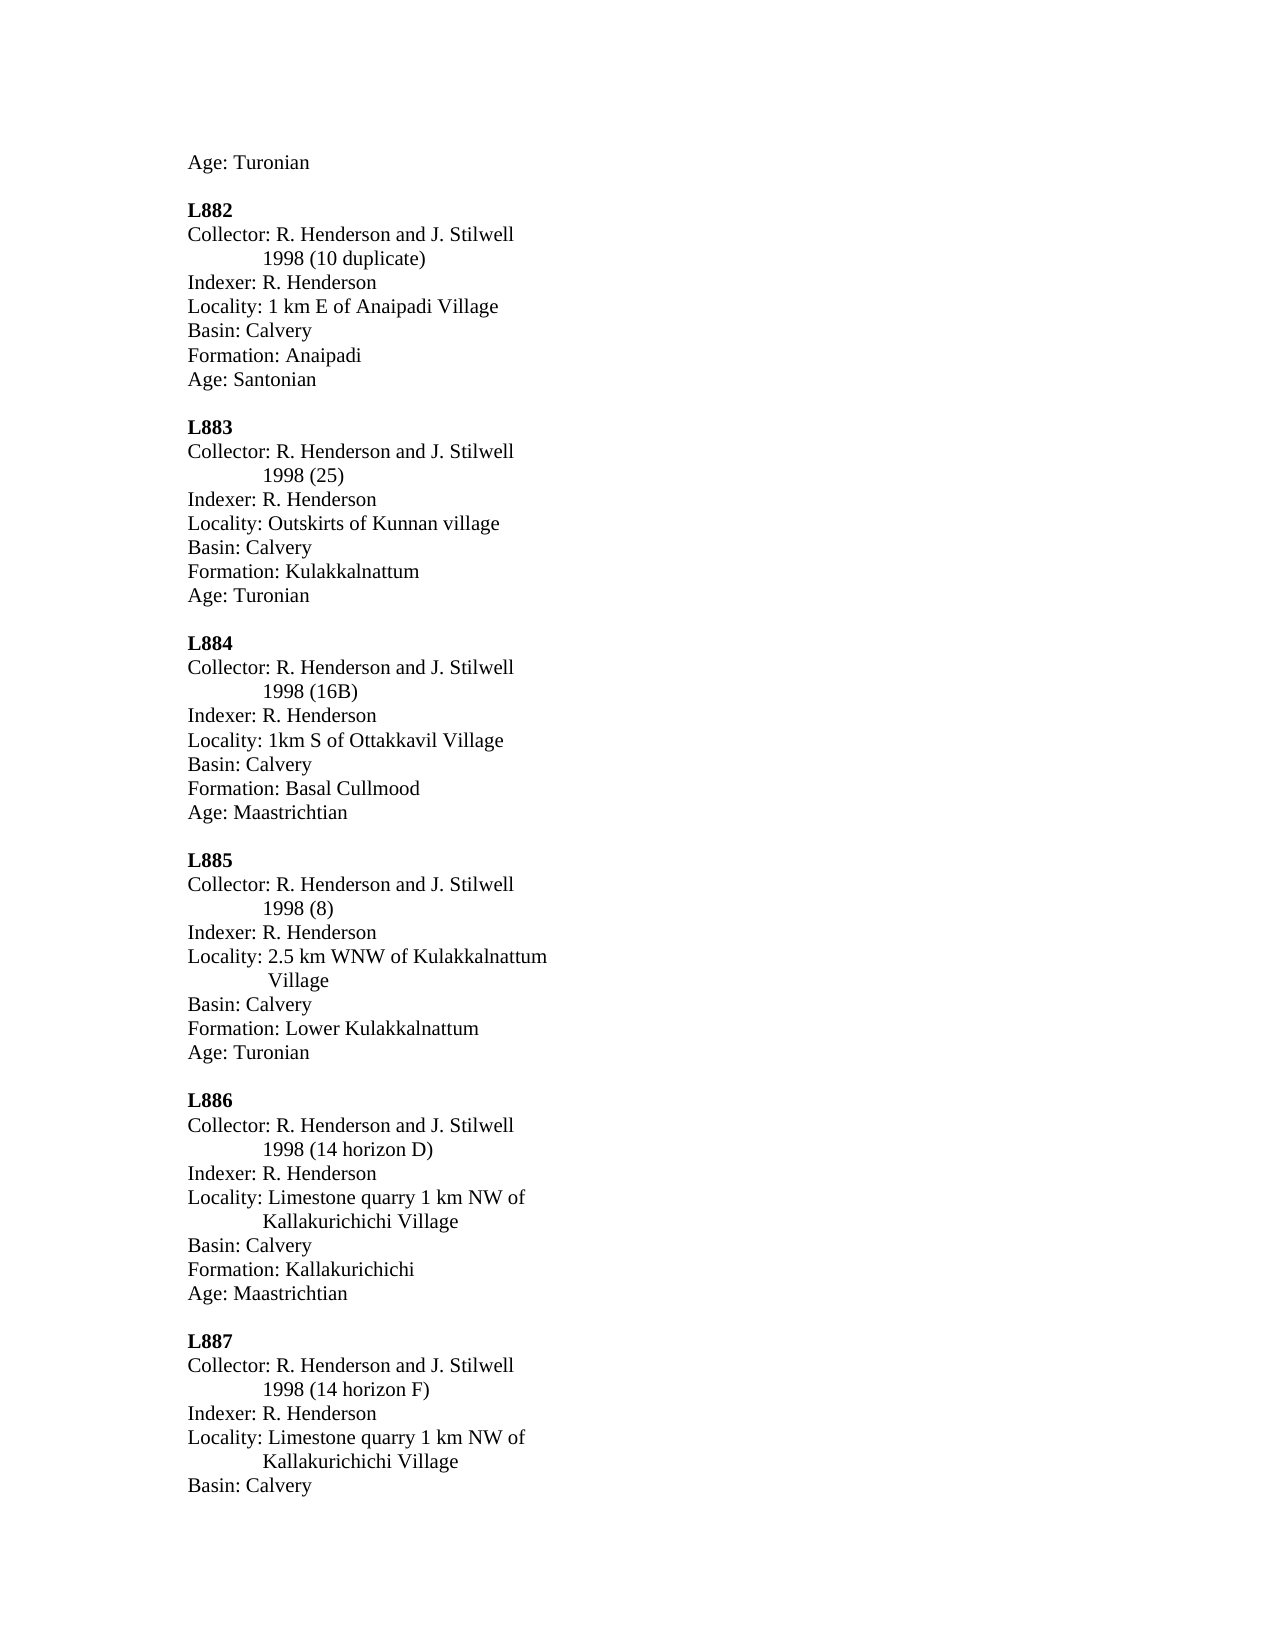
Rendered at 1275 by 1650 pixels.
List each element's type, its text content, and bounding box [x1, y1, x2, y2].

text Locality: Outskirts of Kunnan village [187, 511, 1087, 535]
text Collector: R. Henderson and J. Stilwell [187, 655, 1087, 679]
text 1998 (25) [187, 463, 1087, 487]
text Indexer: R. Henderson [187, 1401, 1087, 1425]
text Collector: R. Henderson and J. Stilwell [187, 222, 1087, 246]
text Age: Turonian [187, 1040, 1087, 1064]
text Basin: Calvery [187, 1233, 1087, 1257]
text Basin: Calvery [187, 752, 1087, 776]
text L886 [187, 1088, 1087, 1112]
text L882 [187, 198, 1087, 222]
text Age: Turonian [187, 583, 1087, 607]
text Locality: 2.5 km WNW of Kulakkalnattum [187, 944, 1087, 968]
text Kallakurichichi Village [187, 1209, 1087, 1233]
text Collector: R. Henderson and J. Stilwell [187, 1112, 1087, 1137]
text Age: Maastrichtian [187, 1281, 1087, 1305]
text Age: Maastrichtian [187, 800, 1087, 824]
text Formation: Basal Cullmood [187, 776, 1087, 800]
text Indexer: R. Henderson [187, 920, 1087, 944]
text Basin: Calvery [187, 1473, 1087, 1497]
text L885 [187, 848, 1087, 872]
text Collector: R. Henderson and J. Stilwell [187, 1353, 1087, 1377]
text L887 [187, 1329, 1087, 1353]
text Locality: 1 km E of Anaipadi Village [187, 294, 1087, 318]
text Formation: Lower Kulakkalnattum [187, 1016, 1087, 1040]
text Collector: R. Henderson and J. Stilwell [187, 439, 1087, 463]
text Formation: Kulakkalnattum [187, 559, 1087, 583]
text Age: Turonian [187, 150, 1087, 174]
text Indexer: R. Henderson [187, 270, 1087, 294]
text Indexer: R. Henderson [187, 487, 1087, 511]
text 1998 (8) [187, 896, 1087, 920]
text Locality: Limestone quarry 1 km NW of [187, 1425, 1087, 1449]
text Locality: 1km S of Ottakkavil Village [187, 727, 1087, 752]
text Basin: Calvery [187, 992, 1087, 1016]
text 1998 (16B) [187, 679, 1087, 703]
text Locality: Limestone quarry 1 km NW of [187, 1185, 1087, 1209]
text Basin: Calvery [187, 318, 1087, 342]
text L884 [187, 631, 1087, 655]
text L883 [187, 415, 1087, 439]
text 1998 (14 horizon D) [187, 1137, 1087, 1161]
text Collector: R. Henderson and J. Stilwell [187, 872, 1087, 896]
text Indexer: R. Henderson [187, 1161, 1087, 1185]
text Indexer: R. Henderson [187, 703, 1087, 727]
text Basin: Calvery [187, 535, 1087, 559]
text Kallakurichichi Village [187, 1449, 1087, 1473]
text Age: Santonian [187, 367, 1087, 391]
text 1998 (10 duplicate) [187, 246, 1087, 270]
text 1998 (14 horizon F) [187, 1377, 1087, 1401]
text Formation: Kallakurichichi [187, 1257, 1087, 1281]
text Formation: Anaipadi [187, 342, 1087, 367]
text Village [187, 968, 1087, 992]
